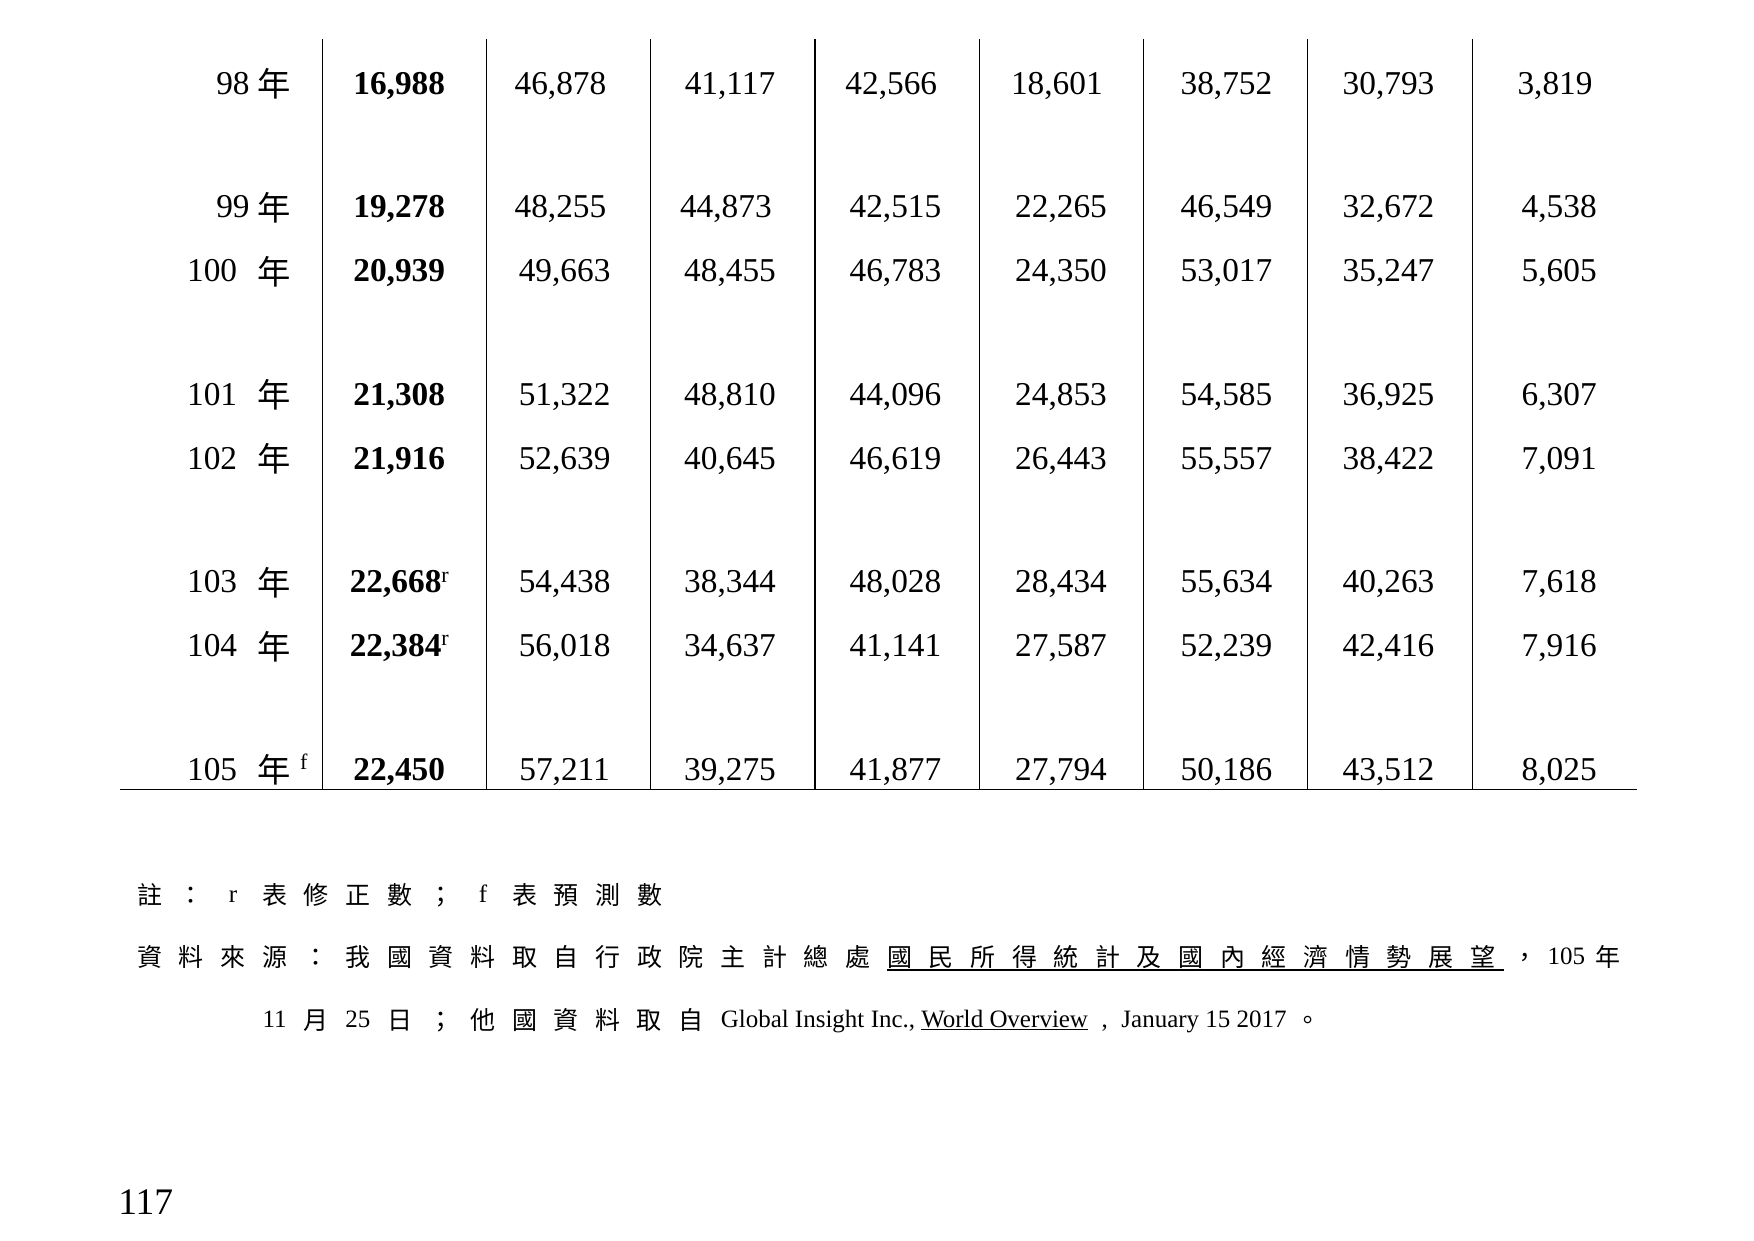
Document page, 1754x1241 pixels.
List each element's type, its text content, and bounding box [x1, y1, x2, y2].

table_cell 42,416 [1308, 602, 1472, 667]
table_cell 38,752 [1144, 39, 1307, 104]
table_cell 26,443 [980, 414, 1143, 479]
table_cell 55,557 [1144, 414, 1307, 479]
table_cell 22,265 [980, 104, 1143, 227]
table_cell 46,619 [816, 414, 979, 479]
table_cell 99年 [120, 104, 322, 227]
table_cell 21,308 [323, 292, 486, 414]
table_cell 54,585 [1144, 292, 1307, 414]
table_cell 4,538 [1473, 104, 1637, 227]
table_cell 38,344 [651, 479, 814, 602]
table_cell 30,793 [1308, 39, 1472, 104]
table_cell 54,438 [487, 479, 650, 602]
table_cell 6,307 [1473, 292, 1637, 414]
table_cell 53,017 [1144, 227, 1307, 292]
table_cell 48,255 [487, 104, 650, 227]
table_cell 20,939 [323, 227, 486, 292]
table_cell 16,988 [323, 39, 486, 104]
table_cell 22,668r [323, 479, 486, 602]
table_cell 40,263 [1308, 479, 1472, 602]
table_cell 49,663 [487, 227, 650, 292]
table_cell 44,873 [651, 104, 814, 227]
table_cell 52,239 [1144, 602, 1307, 667]
table_cell 50,186 [1144, 667, 1307, 789]
table_cell 28,434 [980, 479, 1143, 602]
text 資料來源：我國資料取自行政院主計總處國民所得統計及國內經濟情勢展望，105年11月25日；他國資料取自Global Insight Inc., World Overview , January 15 2017。 [128, 914, 1628, 1039]
table_cell 3,819 [1473, 39, 1637, 104]
table_cell 46,878 [487, 39, 650, 104]
table_cell 41,117 [651, 39, 814, 104]
table_cell 105年f [120, 667, 322, 789]
table_cell 44,096 [816, 292, 979, 414]
table_cell 22,450 [323, 667, 486, 789]
table_cell 36,925 [1308, 292, 1472, 414]
table_cell 5,605 [1473, 227, 1637, 292]
table_cell 24,853 [980, 292, 1143, 414]
table_cell 103年 [120, 479, 322, 602]
table_cell 7,916 [1473, 602, 1637, 667]
table_cell 24,350 [980, 227, 1143, 292]
table_cell 46,783 [816, 227, 979, 292]
table_cell 52,639 [487, 414, 650, 479]
table_cell 7,091 [1473, 414, 1637, 479]
table_cell 48,455 [651, 227, 814, 292]
table_cell 102年 [120, 414, 322, 479]
table_cell 35,247 [1308, 227, 1472, 292]
table_cell 19,278 [323, 104, 486, 227]
table_cell 18,601 [980, 39, 1143, 104]
table_cell 39,275 [651, 667, 814, 789]
table_cell 100年 [120, 227, 322, 292]
table_cell 21,916 [323, 414, 486, 479]
table_cell 34,637 [651, 602, 814, 667]
table_cell 27,587 [980, 602, 1143, 667]
table_cell 42,515 [816, 104, 979, 227]
table_cell 42,566 [816, 39, 979, 104]
table_cell 51,322 [487, 292, 650, 414]
table_cell 101年 [120, 292, 322, 414]
table_cell 57,211 [487, 667, 650, 789]
table_cell 43,512 [1308, 667, 1472, 789]
table_cell 55,634 [1144, 479, 1307, 602]
table_cell 32,672 [1308, 104, 1472, 227]
table_cell 46,549 [1144, 104, 1307, 227]
table_cell 7,618 [1473, 479, 1637, 602]
table_cell 48,028 [816, 479, 979, 602]
table_cell 40,645 [651, 414, 814, 479]
table_cell 48,810 [651, 292, 814, 414]
table_cell 8,025 [1473, 667, 1637, 789]
table_cell 22,384r [323, 602, 486, 667]
table_cell 27,794 [980, 667, 1143, 789]
table_cell 41,141 [816, 602, 979, 667]
table_cell 56,018 [487, 602, 650, 667]
table_cell 38,422 [1308, 414, 1472, 479]
table_cell 98年 [120, 39, 322, 104]
table_cell 104年 [120, 602, 322, 667]
text 註：r表修正數；f表預測數 [128, 852, 1628, 914]
table_cell 41,877 [816, 667, 979, 789]
